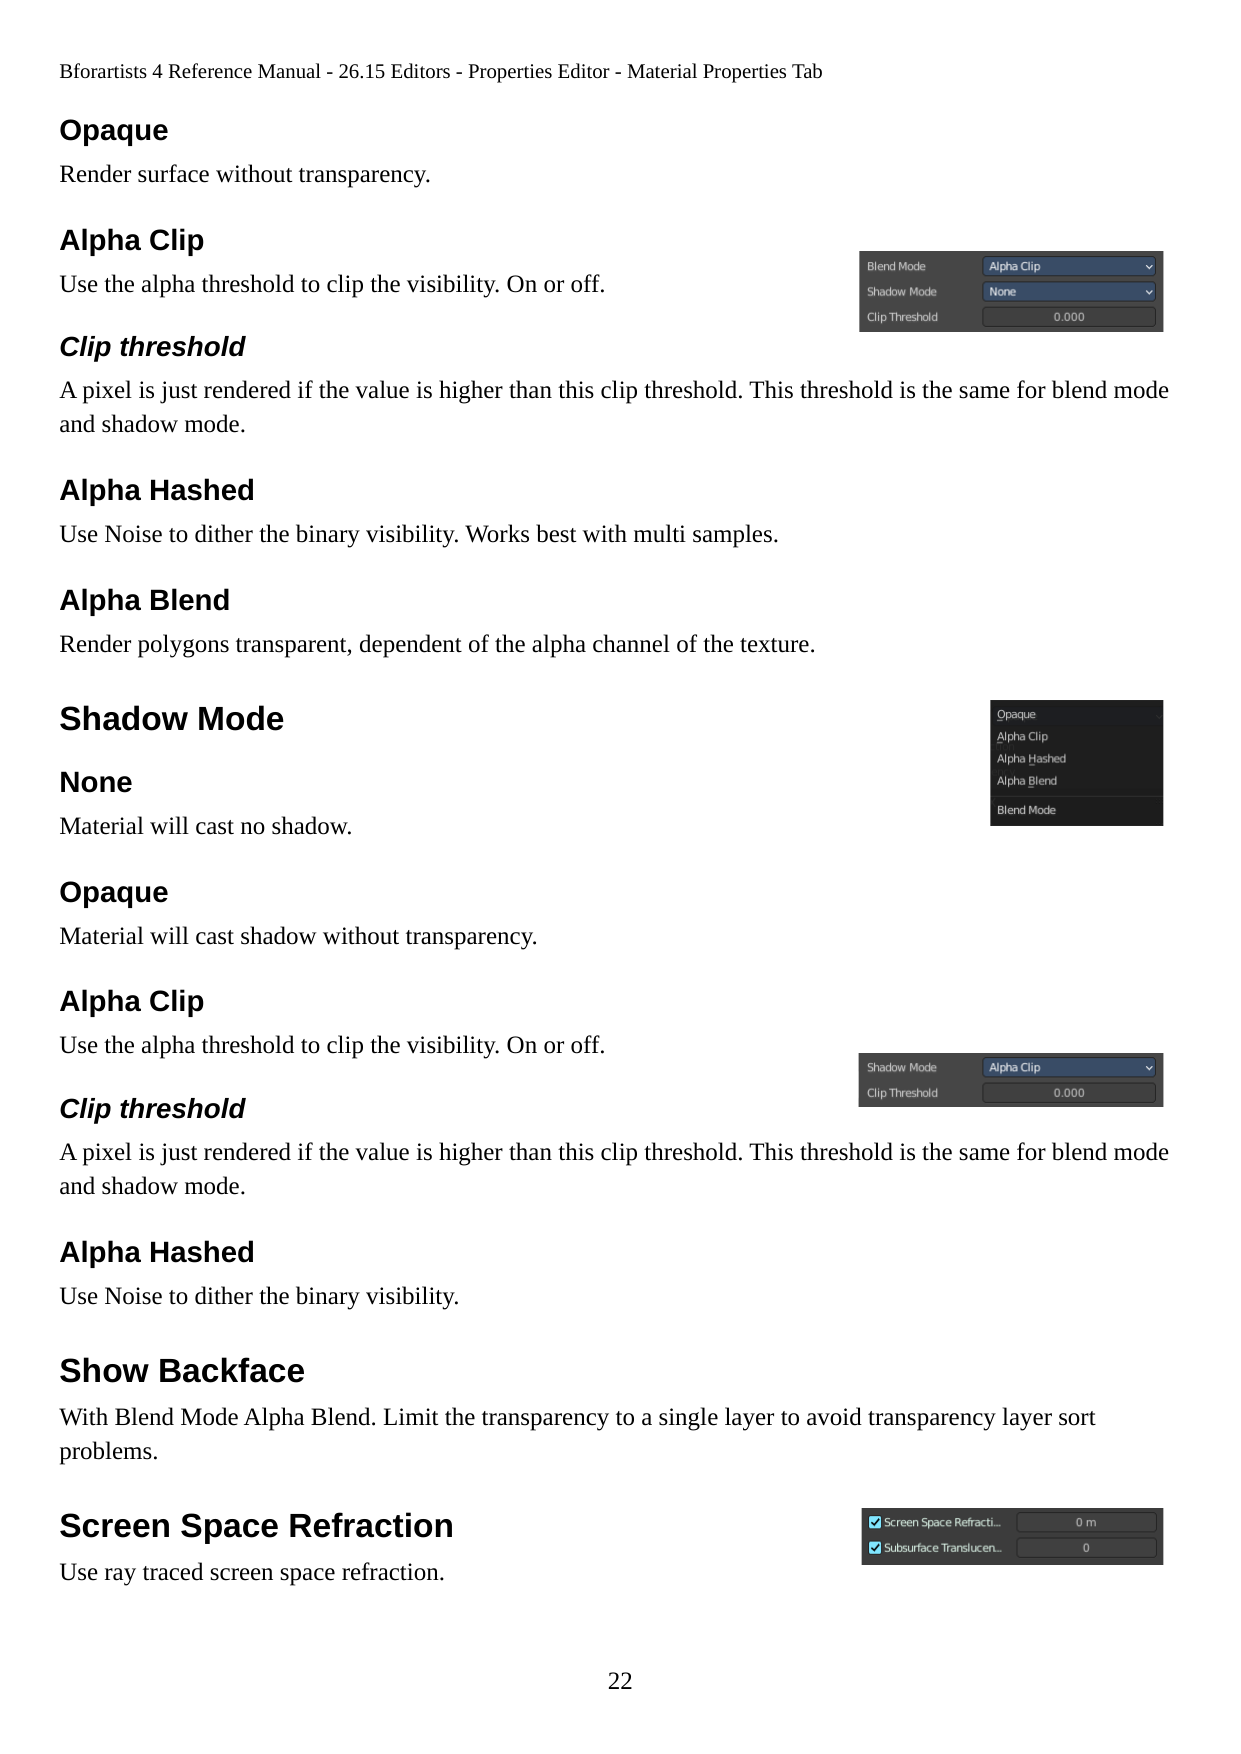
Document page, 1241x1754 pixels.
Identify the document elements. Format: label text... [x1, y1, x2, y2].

subtitle Alpha Clip [59, 984, 1181, 1018]
subtitle Opaque [59, 113, 1181, 146]
subtitle Clip threshold [59, 1092, 1181, 1124]
subtitle Alpha Hashed [59, 1235, 1181, 1268]
subtitle Screen Space Refraction [59, 1506, 1181, 1545]
text Material will cast shadow without transparency. [59, 921, 1181, 949]
subtitle Show Backface [59, 1351, 1181, 1389]
subtitle Alpha Hashed [59, 473, 1181, 507]
text With Blend Mode Alpha Blend. Limit the transparency to a single layer to avoid transparency layer sort problems. [59, 1402, 1181, 1465]
subtitle Shadow Mode [59, 699, 1181, 737]
text A pixel is just rendered if the value is higher than this clip threshold. This threshold is the same for blend mode and shadow mode. [59, 1137, 1181, 1200]
text Use ray traced screen space refraction. [59, 1557, 1181, 1586]
text Use the alpha threshold to clip the visibility. On or off. [59, 1031, 1181, 1059]
subtitle Clip threshold [59, 330, 1181, 362]
text Use the alpha threshold to clip the visibility. On or off. [59, 269, 859, 297]
text Render surface without transparency. [59, 159, 1181, 188]
text Render polygons transparent, dependent of the alpha channel of the texture. [59, 629, 1181, 658]
subtitle Alpha Blend [59, 583, 1181, 616]
text Use Noise to dither the binary visibility. [59, 1281, 1181, 1310]
picture [861, 1508, 1164, 1565]
picture [859, 251, 1164, 332]
subtitle Alpha Clip [59, 222, 1181, 256]
subtitle None [59, 764, 990, 798]
picture [858, 1053, 1164, 1107]
subtitle Opaque [59, 874, 1181, 908]
text Material will cast no shadow. [59, 811, 1181, 839]
text A pixel is just rendered if the value is higher than this clip threshold. This threshold is the same for blend mode and shadow mode. [59, 375, 1181, 438]
subtitle [1164, 764, 1181, 798]
text Use Noise to dither the binary visibility. Works best with multi samples. [59, 519, 1181, 548]
picture [990, 700, 1164, 826]
